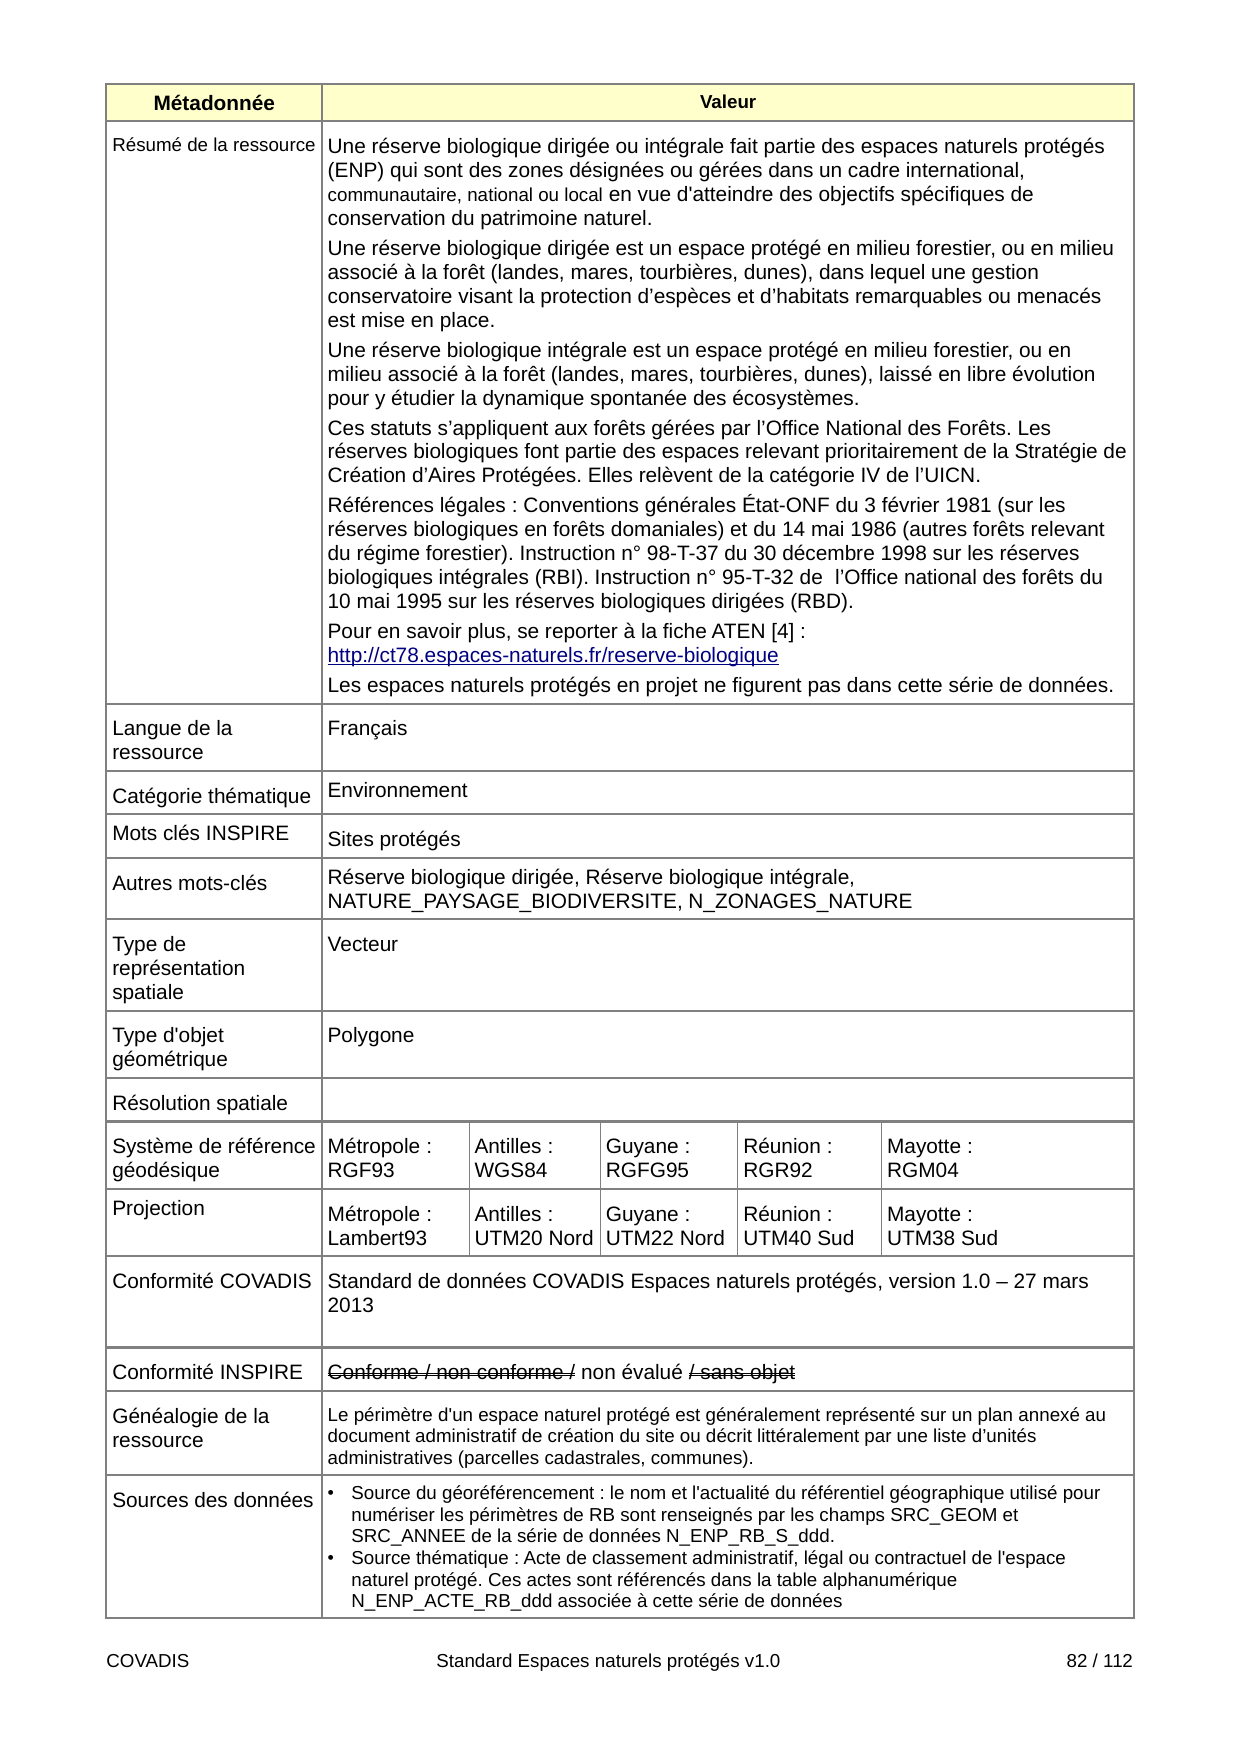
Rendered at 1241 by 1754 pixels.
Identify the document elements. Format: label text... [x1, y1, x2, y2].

table_cell Environnement [323, 772, 1133, 813]
table_cell Métropole : RGF93 [323, 1123, 469, 1188]
table_cell Mayotte : RGM04 [882, 1123, 1133, 1188]
table_cell Sources des données [107, 1476, 321, 1617]
table_cell Résumé de la ressource [107, 122, 321, 702]
table_cell Vecteur [323, 920, 1133, 1009]
table_cell Réunion : UTM40 Sud [738, 1190, 881, 1255]
table_cell Catégorie thématique [107, 772, 321, 813]
table_cell Généalogie de la ressource [107, 1392, 321, 1474]
table_cell Guyane : RGFG95 [601, 1123, 737, 1188]
table_cell Mayotte : UTM38 Sud [882, 1190, 1133, 1255]
table_cell Autres mots-clés [107, 859, 321, 918]
table_cell Source du géoréférencement : le nom et l'actualité du référentiel géographique utilisé pour numériser les périmètres de RB sont renseignés par les champs SRC_GEOM et SRC_ANNEE de la série de données N_ENP_RB_S_ddd. Source thématique : Acte de classement administratif, légal ou contractuel de l'espace naturel protégé. Ces actes sont référencés dans la table alphanumérique N_ENP_ACTE_RB_ddd associée à cette série de données [323, 1476, 1133, 1617]
table_cell Type de représentation spatiale [107, 920, 321, 1009]
table_cell Réserve biologique dirigée, Réserve biologique intégrale, NATURE_PAYSAGE_BIODIVERSITE, N_ZONAGES_NATURE [323, 859, 1133, 918]
table_cell Type d'objet géométrique [107, 1012, 321, 1077]
table_header Valeur [323, 85, 1133, 120]
table_cell Antilles : UTM20 Nord [470, 1190, 600, 1255]
table_cell Guyane : UTM22 Nord [601, 1190, 737, 1255]
table_cell Polygone [323, 1012, 1133, 1077]
table_cell [323, 1079, 1133, 1120]
table_cell Métropole : Lambert93 [323, 1190, 469, 1255]
table_cell Conformité INSPIRE [107, 1349, 321, 1390]
table_cell Mots clés INSPIRE [107, 815, 321, 857]
table_cell Résolution spatiale [107, 1079, 321, 1120]
table_cell Une réserve biologique dirigée ou intégrale fait partie des espaces naturels protégés (ENP) qui sont des zones désignées ou gérées dans un cadre international, communautaire, national ou local en vue d'atteindre des objectifs spécifiques de conservation du patrimoine naturel. Une réserve biologique dirigée est un espace protégé en milieu forestier, ou en milieu associé à la forêt (landes, mares, tourbières, dunes), dans lequel une gestion conservatoire visant la protection d’espèces et d’habitats remarquables ou menacés est mise en place. Une réserve biologique intégrale est un espace protégé en milieu forestier, ou en milieu associé à la forêt (landes, mares, tourbières, dunes), laissé en libre évolution pour y étudier la dynamique spontanée des écosystèmes. Ces statuts s’appliquent aux forêts gérées par l’Office National des Forêts. Les réserves biologiques font partie des espaces relevant prioritairement de la Stratégie de Création d’Aires Protégées. Elles relèvent de la catégorie IV de l’UICN. Références légales : Conventions générales État-ONF du 3 février 1981 (sur les réserves biologiques en forêts domaniales) et du 14 mai 1986 (autres forêts relevant du régime forestier). Instruction n° 98-T-37 du 30 décembre 1998 sur les réserves biologiques intégrales (RBI). Instruction n° 95-T-32 de l’Office national des forêts du 10 mai 1995 sur les réserves biologiques dirigées (RBD). Pour en savoir plus, se reporter à la fiche ATEN [4] : http://ct78.espaces-naturels.fr/reserve-biologique Les espaces naturels protégés en projet ne figurent pas dans cette série de données. [323, 122, 1133, 702]
table_cell Le périmètre d'un espace naturel protégé est généralement représenté sur un plan annexé au document administratif de création du site ou décrit littéralement par une liste d’unités administratives (parcelles cadastrales, communes). [323, 1392, 1133, 1474]
table_cell Conforme / non conforme / non évalué / sans objet [323, 1349, 1133, 1390]
table_cell Conformité COVADIS [107, 1257, 321, 1346]
table_cell Langue de la ressource [107, 705, 321, 770]
table_cell Sites protégés [323, 815, 1133, 857]
table_cell Projection [107, 1190, 321, 1255]
table_header Métadonnée [107, 85, 321, 120]
table_cell Réunion : RGR92 [738, 1123, 881, 1188]
table_cell Antilles : WGS84 [470, 1123, 600, 1188]
table_cell Français [323, 705, 1133, 770]
table_cell Standard de données COVADIS Espaces naturels protégés, version 1.0 – 27 mars 2013 [323, 1257, 1133, 1346]
table_cell Système de référence géodésique [107, 1123, 321, 1188]
